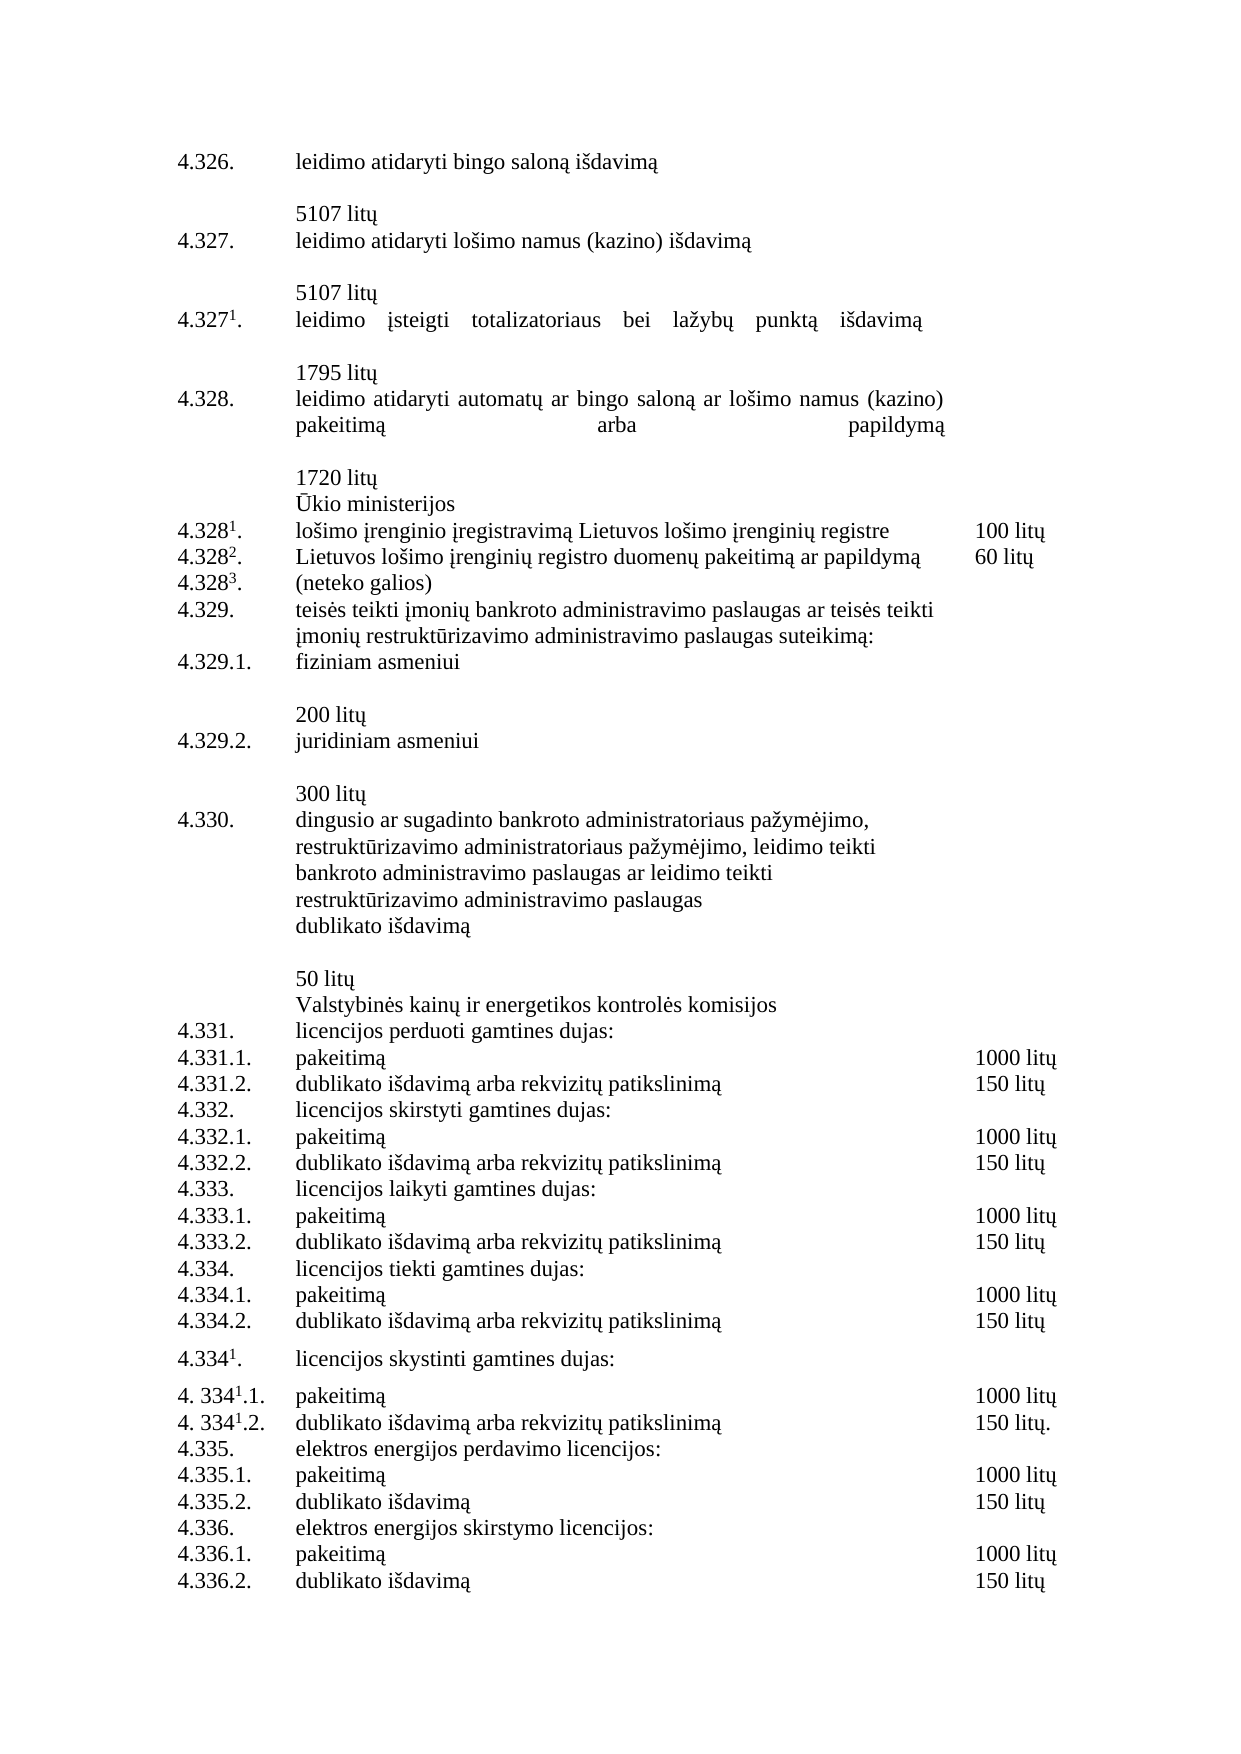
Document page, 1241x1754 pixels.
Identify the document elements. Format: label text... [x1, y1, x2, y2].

text restruktūrizavimo administravimo paslaugas [220, 886, 1122, 912]
text 4.331.2. dublikato išdavimą arba rekvizitų patikslinimą 150 litų [177, 1070, 1122, 1096]
text 4.329.1. fiziniam asmeniui 200 litų [177, 648, 945, 727]
text 4.336.2. dublikato išdavimą 150 litų [177, 1567, 1122, 1593]
text 4.3282. Lietuvos lošimo įrenginių registro duomenų pakeitimą ar papildymą 60 litų [177, 543, 1122, 569]
text Ūkio ministerijos [177, 490, 945, 517]
text 4.332. licencijos skirstyti gamtines dujas: [177, 1096, 1122, 1123]
text 4.326. leidimo atidaryti bingo saloną išdavimą 5107 litų [177, 148, 945, 227]
text 4.333.2. dublikato išdavimą arba rekvizitų patikslinimą 150 litų [177, 1228, 1122, 1254]
text 4.331. licencijos perduoti gamtines dujas: [177, 1017, 1122, 1044]
text 4.336.1. pakeitimą 1000 litų [177, 1540, 1122, 1567]
text 4.330. dingusio ar sugadinto bankroto administratoriaus pažymėjimo, [177, 807, 1122, 833]
text bankroto administravimo paslaugas ar leidimo teikti [220, 859, 1122, 886]
text 4.333. licencijos laikyti gamtines dujas: [177, 1176, 1122, 1202]
text 4.329.2. juridiniam asmeniui 300 litų [177, 727, 945, 807]
text 4.332.1. pakeitimą 1000 litų [177, 1123, 1122, 1149]
text 4. 3341.1. pakeitimą 1000 litų [177, 1371, 1122, 1409]
text 4. 3341.2. dublikato išdavimą arba rekvizitų patikslinimą 150 litų. [177, 1409, 1122, 1435]
text 4.332.2. dublikato išdavimą arba rekvizitų patikslinimą 150 litų [177, 1149, 1122, 1176]
text 4.336. elektros energijos skirstymo licencijos: [177, 1514, 1122, 1540]
text 4.334.2. dublikato išdavimą arba rekvizitų patikslinimą 150 litų [177, 1307, 1122, 1334]
text 4.329. teisės teikti įmonių bankroto administravimo paslaugas ar teisės teikti įmonių restruktūrizavimo administravimo paslaugas suteikimą: [177, 596, 945, 648]
text 4.334. licencijos tiekti gamtines dujas: [177, 1254, 1122, 1281]
text 4.334.1. pakeitimą 1000 litų [177, 1281, 1122, 1307]
text 4.335.2. dublikato išdavimą 150 litų [177, 1488, 1122, 1514]
text 4.335.1. pakeitimą 1000 litų [177, 1461, 1122, 1488]
text 4.333.1. pakeitimą 1000 litų [177, 1202, 1122, 1228]
text Valstybinės kainų ir energetikos kontrolės komisijos [177, 991, 945, 1017]
text 4.3281. lošimo įrenginio įregistravimą Lietuvos lošimo įrenginių registre 100 litų [177, 517, 1122, 543]
text 4.331.1. pakeitimą 1000 litų [177, 1044, 1122, 1070]
text 4.327. leidimo atidaryti lošimo namus (kazino) išdavimą 5107 litų [177, 227, 945, 306]
text 4.335. elektros energijos perdavimo licencijos: [177, 1435, 1122, 1461]
text 4.3271. leidimo įsteigti totalizatoriaus bei lažybų punktą išdavimą 1795 litų [177, 306, 945, 385]
text 4.3283. (neteko galios) [177, 569, 945, 596]
text 4.328. leidimo atidaryti automatų ar bingo saloną ar lošimo namus (kazino) pakeitimą arba papildymą 1720 litų [177, 385, 945, 490]
text restruktūrizavimo administratoriaus pažymėjimo, leidimo teikti [177, 833, 1122, 859]
text dublikato išdavimą 50 litų [177, 912, 945, 991]
text 4.3341. licencijos skystinti gamtines dujas: [177, 1334, 1122, 1371]
